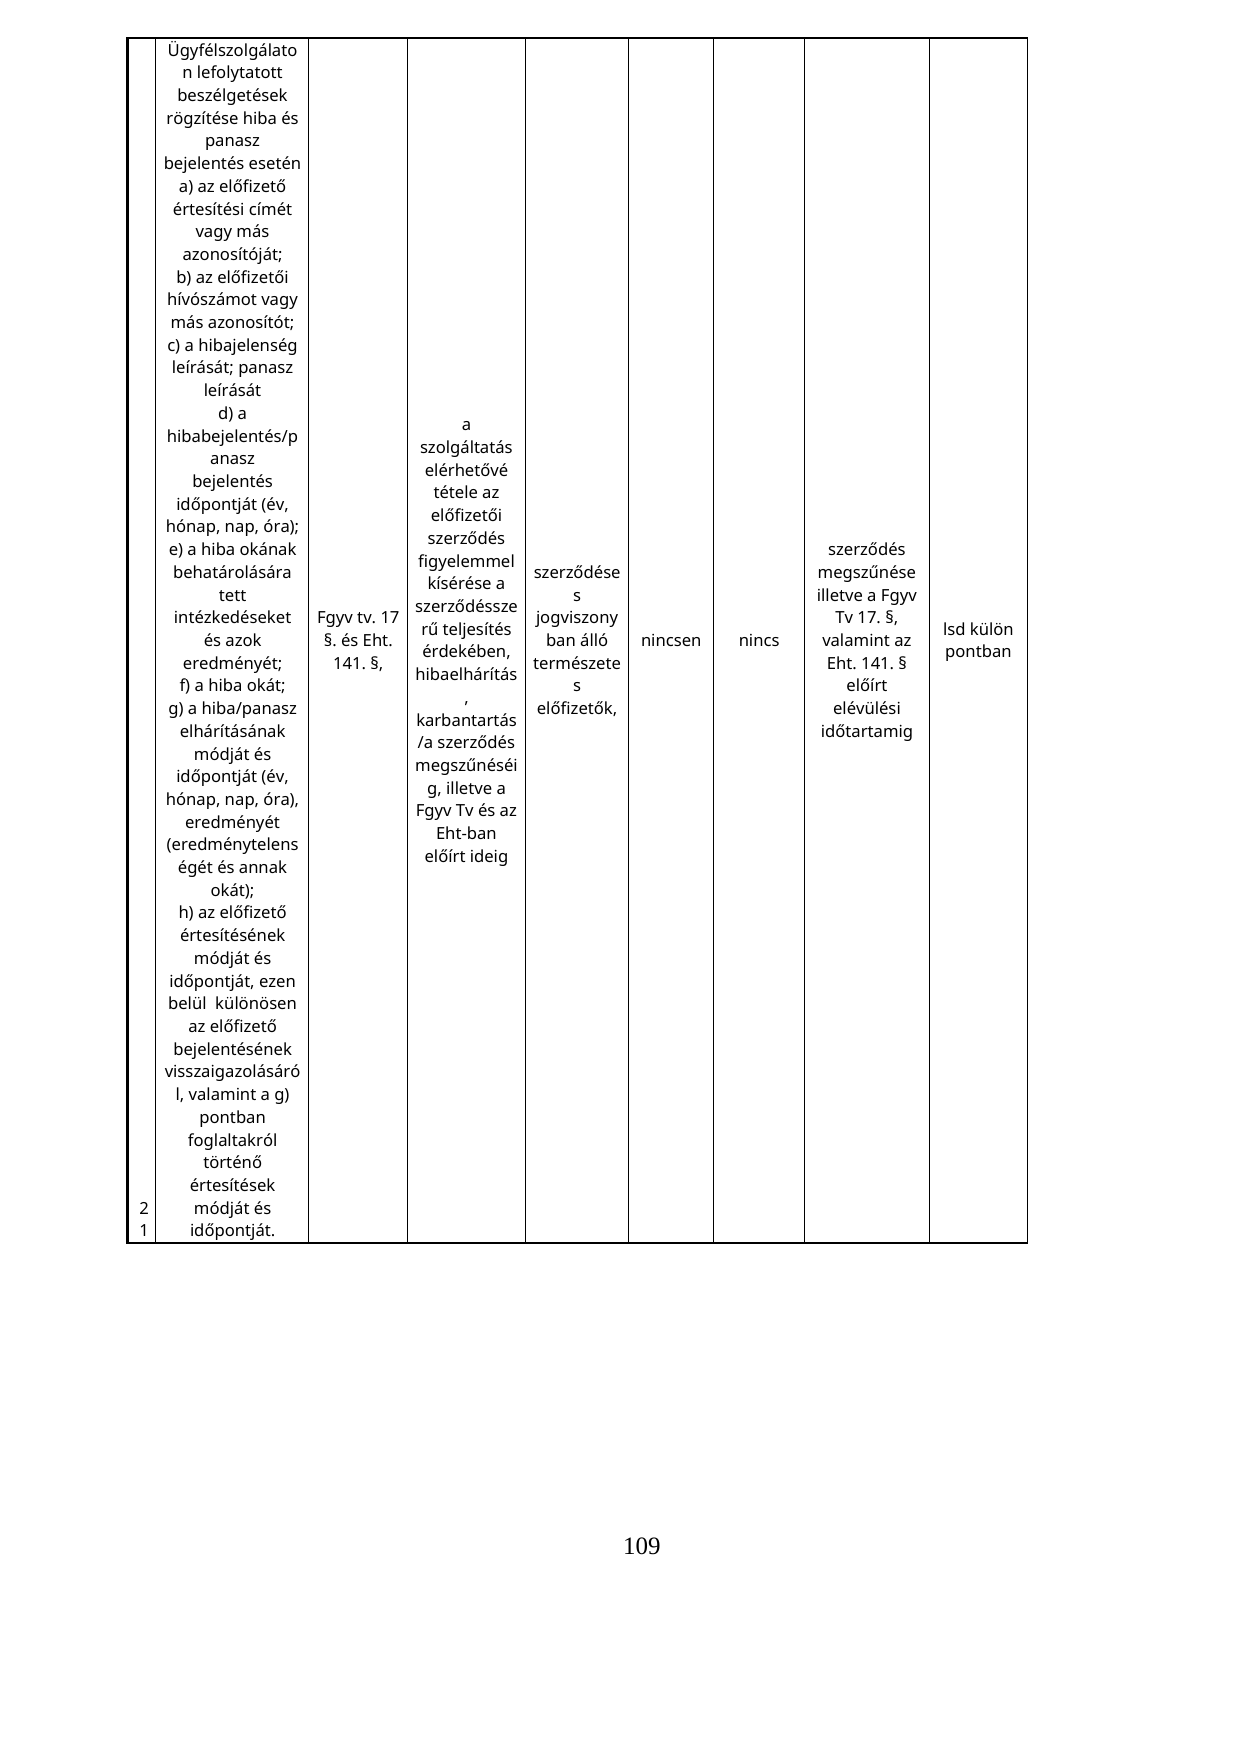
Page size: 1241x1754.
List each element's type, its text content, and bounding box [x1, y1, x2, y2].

table_cell Fgyv tv. 17 §. és Eht. 141. §, [309, 39, 407, 1242]
table_cell Ügyfélszolgálaton lefolytatott beszélgetések rögzítése hiba és panasz bejelentés esetén a) az előfizető értesítési címét vagy más azonosítóját; b) az előfizetői hívószámot vagy más azonosítót; c) a hibajelenség leírását; panasz leírását d) a hibabejelentés/panasz bejelentés időpontját (év, hónap, nap, óra); e) a hiba okának behatárolására tett intézkedéseket és azok eredményét; f) a hiba okát; g) a hiba/panasz elhárításának módját és időpontját (év, hónap, nap, óra), eredményét (eredménytelenségét és annak okát); h) az előfizető értesítésének módját és időpontját, ezen belül különösen az előfizető bejelentésének visszaigazolásáról, valamint a g) pontban foglaltakról történő értesítések módját és időpontját. [156, 39, 308, 1242]
table_cell 21 [129, 39, 155, 1242]
table_cell szerződéses jogviszonyban álló természetes előfizetők, [526, 39, 628, 1242]
table_cell lsd külön pontban [930, 39, 1027, 1242]
table_cell nincsen [629, 39, 713, 1242]
table_cell nincs [714, 39, 804, 1242]
table_cell a szolgáltatás elérhetővé tétele az előfizetői szerződés figyelemmel kísérése a szerződésszerű teljesítés érdekében, hibaelhárítás, karbantartás/a szerződés megszűnéséig, illetve a Fgyv Tv és az Eht-ban előírt ideig [408, 39, 525, 1242]
table_cell szerződés megszűnése illetve a Fgyv Tv 17. §, valamint az Eht. 141. § előírt elévülési időtartamig [805, 39, 929, 1242]
